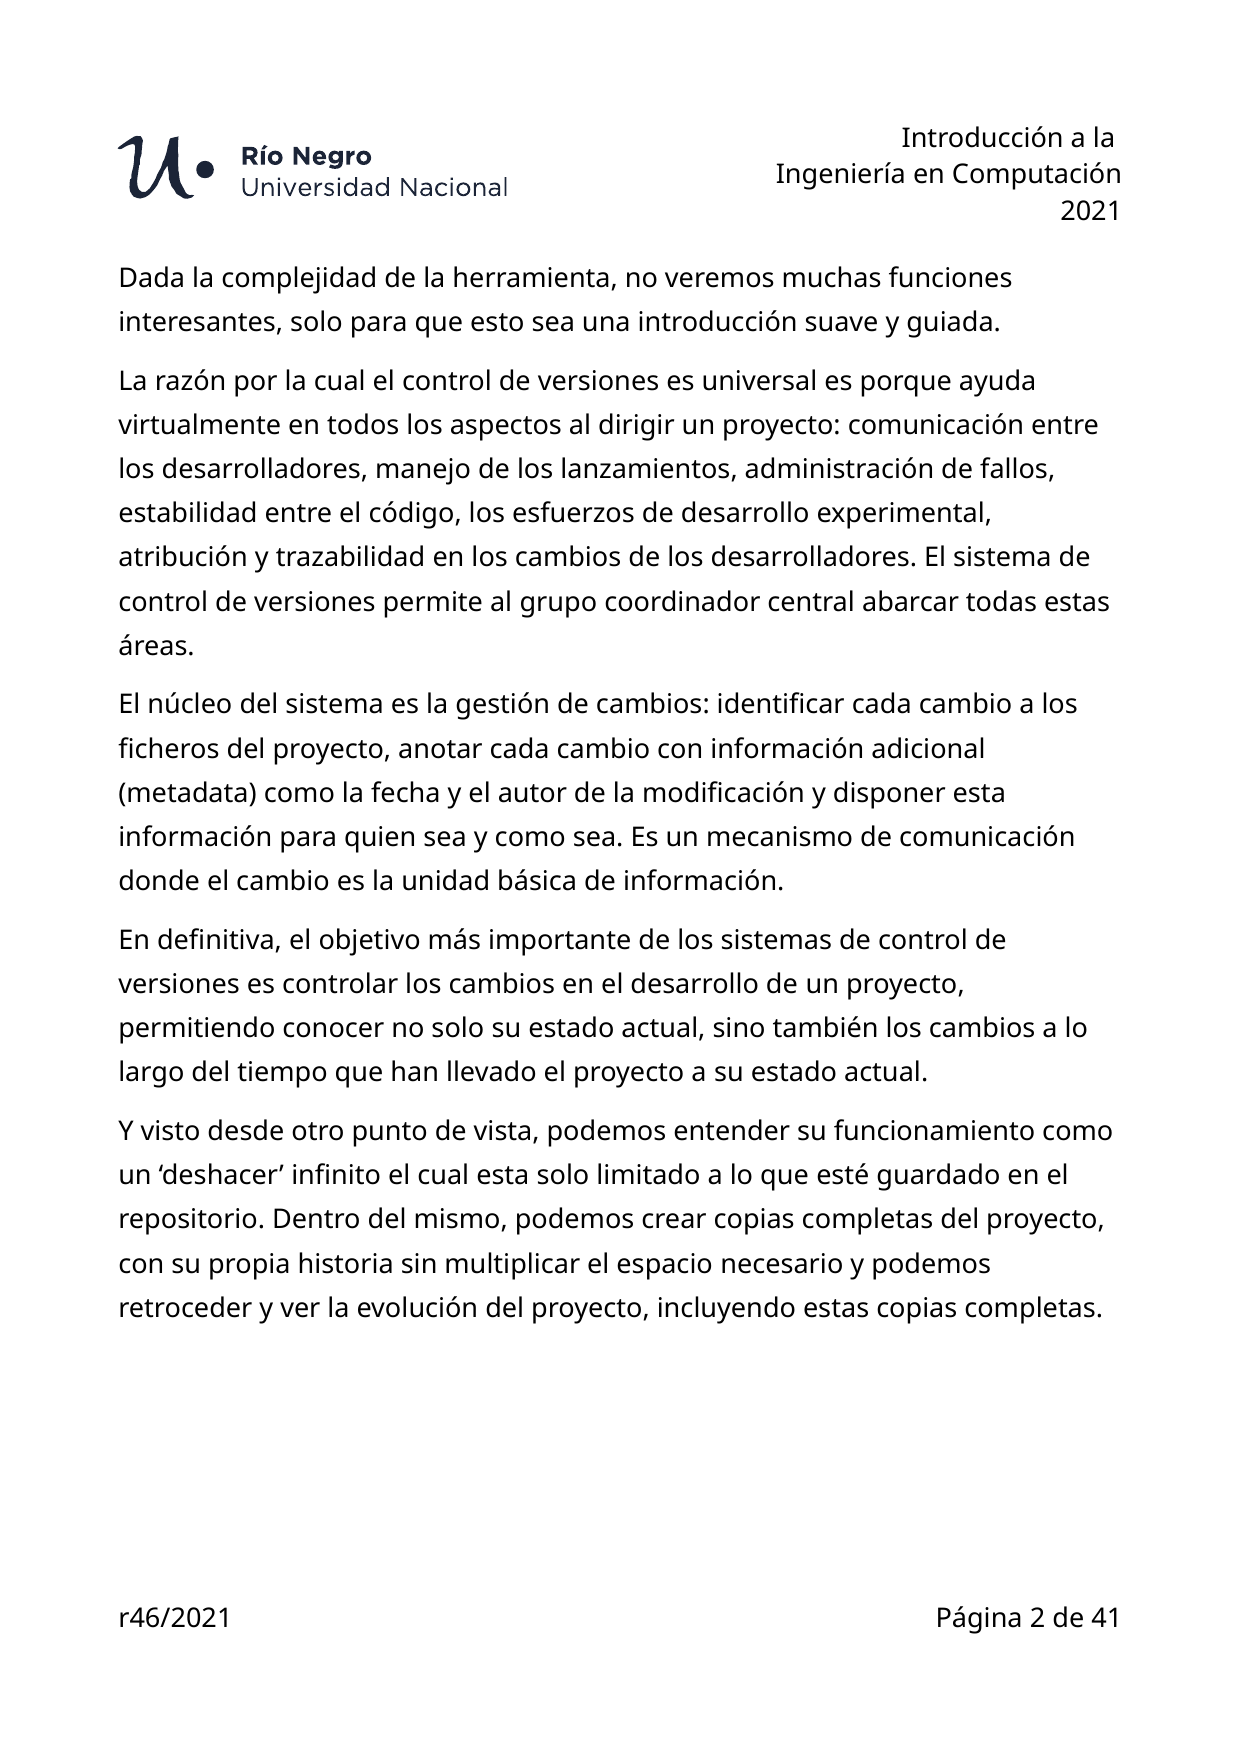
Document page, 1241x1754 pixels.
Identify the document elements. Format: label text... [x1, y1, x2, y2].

text El núcleo del sistema es la gestión de cambios: identificar cada cambio a los ficheros del proyecto, anotar cada cambio con información adicional (metadata) como la fecha y el autor de la modificación y disponer esta información para quien sea y como sea. Es un mecanismo de comunicación donde el cambio es la unidad básica de información. [118, 685, 1122, 898]
text La razón por la cual el control de versiones es universal es porque ayuda virtualmente en todos los aspectos al dirigir un proyecto: comunicación entre los desarrolladores, manejo de los lanzamientos, administración de fallos, estabilidad entre el código, los esfuerzos de desarrollo experimental, atribución y trazabilidad en los cambios de los desarrolladores. El sistema de control de versiones permite al grupo coordinador central abarcar todas estas áreas. [118, 361, 1122, 663]
text Dada la complejidad de la herramienta, no veremos muchas funciones interesantes, solo para que esto sea una introducción suave y guiada. [118, 258, 1122, 339]
text Y visto desde otro punto de vista, podemos entender su funcionamiento como un ‘deshacer’ infinito el cual esta solo limitado a lo que esté guardado en el repositorio. Dentro del mismo, podemos crear copias completas del proyecto, con su propia historia sin multiplicar el espacio necesario y podemos retroceder y ver la evolución del proyecto, incluyendo estas copias completas. [118, 1112, 1122, 1325]
text En definitiva, el objetivo más importante de los sistemas de control de versiones es controlar los cambios en el desarrollo de un proyecto, permitiendo conocer no solo su estado actual, sino también los cambios a lo largo del tiempo que han llevado el proyecto a su estado actual. [118, 920, 1122, 1090]
